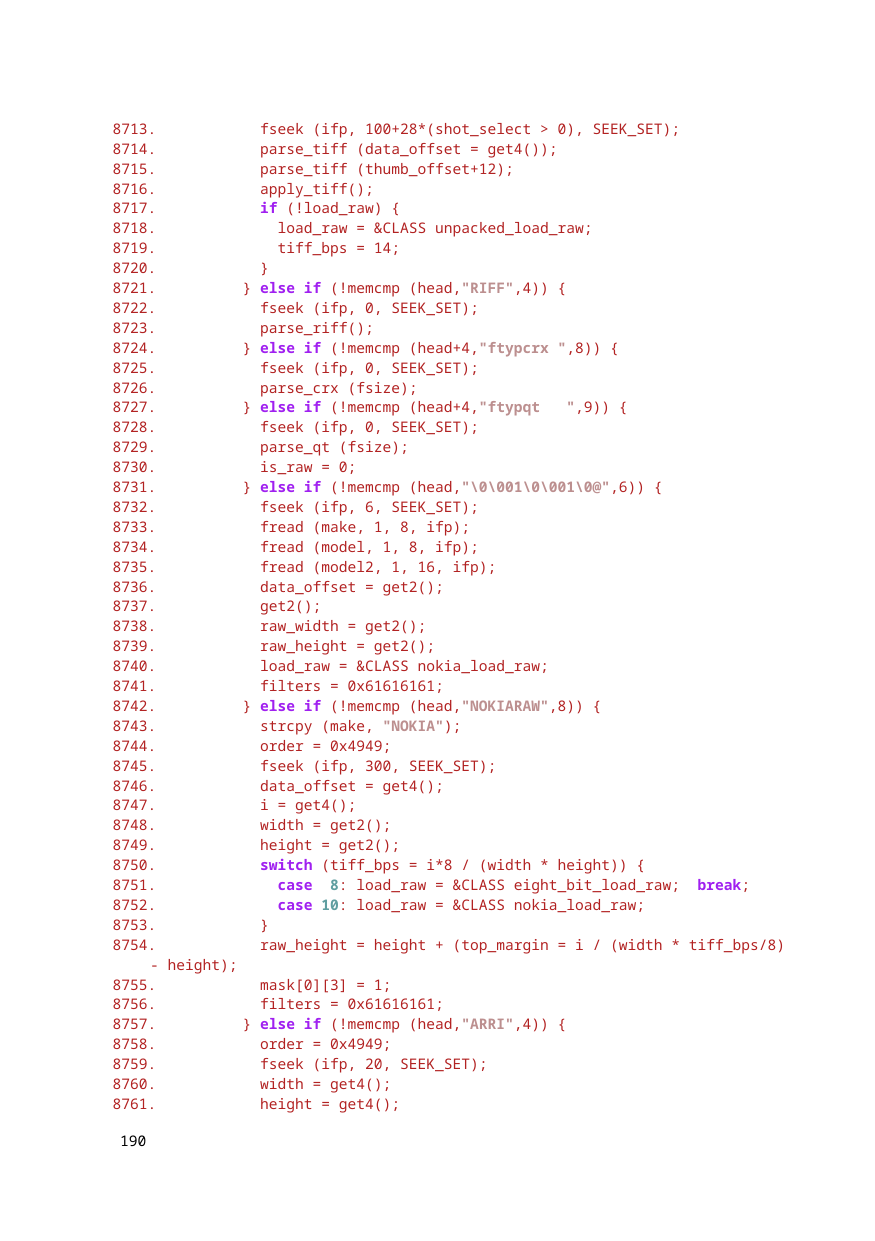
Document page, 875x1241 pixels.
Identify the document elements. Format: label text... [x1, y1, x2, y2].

list fseek (ifp, 6, SEEK_SET); [112, 497, 799, 517]
list fseek (ifp, 0, SEEK_SET); [112, 298, 799, 318]
list } else if (!memcmp (head,"RIFF",4)) { [112, 278, 799, 298]
list load_raw = &CLASS unpacked_load_raw; [112, 218, 799, 238]
list } [112, 258, 799, 278]
list raw_width = get2(); [112, 616, 799, 636]
list } [112, 914, 799, 934]
list fread (make, 1, 8, ifp); [112, 517, 799, 537]
list tiff_bps = 14; [112, 238, 799, 258]
list } else if (!memcmp (head+4,"ftypcrx ",8)) { [112, 338, 799, 357]
list parse_tiff (data_offset = get4()); [112, 139, 799, 158]
list parse_crx (fsize); [112, 377, 799, 397]
list strcpy (make, "NOKIA"); [112, 716, 799, 736]
list raw_height = height + (top_margin = i / (width * tiff_bps/8) - height); [112, 934, 799, 974]
list get2(); [112, 596, 799, 616]
list fseek (ifp, 0, SEEK_SET); [112, 417, 799, 437]
list is_raw = 0; [112, 457, 799, 477]
list fread (model2, 1, 16, ifp); [112, 556, 799, 576]
list case 10: load_raw = &CLASS nokia_load_raw; [112, 895, 799, 914]
list width = get2(); [112, 815, 799, 835]
list width = get4(); [112, 1074, 799, 1094]
list apply_tiff(); [112, 178, 799, 198]
list } else if (!memcmp (head,"ARRI",4)) { [112, 1014, 799, 1034]
list parse_tiff (thumb_offset+12); [112, 158, 799, 178]
list data_offset = get4(); [112, 775, 799, 795]
list case 8: load_raw = &CLASS eight_bit_load_raw; break; [112, 875, 799, 895]
list fseek (ifp, 300, SEEK_SET); [112, 755, 799, 775]
list } else if (!memcmp (head+4,"ftypqt ",9)) { [112, 397, 799, 417]
list if (!load_raw) { [112, 198, 799, 218]
list order = 0x4949; [112, 1034, 799, 1054]
list filters = 0x61616161; [112, 994, 799, 1014]
list fseek (ifp, 20, SEEK_SET); [112, 1054, 799, 1074]
list height = get2(); [112, 835, 799, 855]
list } else if (!memcmp (head,"NOKIARAW",8)) { [112, 696, 799, 716]
list parse_riff(); [112, 318, 799, 338]
list raw_height = get2(); [112, 636, 799, 656]
list load_raw = &CLASS nokia_load_raw; [112, 656, 799, 676]
list } else if (!memcmp (head,"\0\001\0\001\0@",6)) { [112, 477, 799, 497]
list data_offset = get2(); [112, 576, 799, 596]
list i = get4(); [112, 795, 799, 815]
list switch (tiff_bps = i*8 / (width * height)) { [112, 855, 799, 875]
list height = get4(); [112, 1094, 799, 1113]
list fseek (ifp, 0, SEEK_SET); [112, 357, 799, 377]
list fseek (ifp, 100+28*(shot_select > 0), SEEK_SET); [112, 119, 799, 139]
list filters = 0x61616161; [112, 676, 799, 696]
list order = 0x4949; [112, 736, 799, 755]
list fread (model, 1, 8, ifp); [112, 537, 799, 556]
list mask[0][3] = 1; [112, 974, 799, 994]
list parse_qt (fsize); [112, 437, 799, 457]
